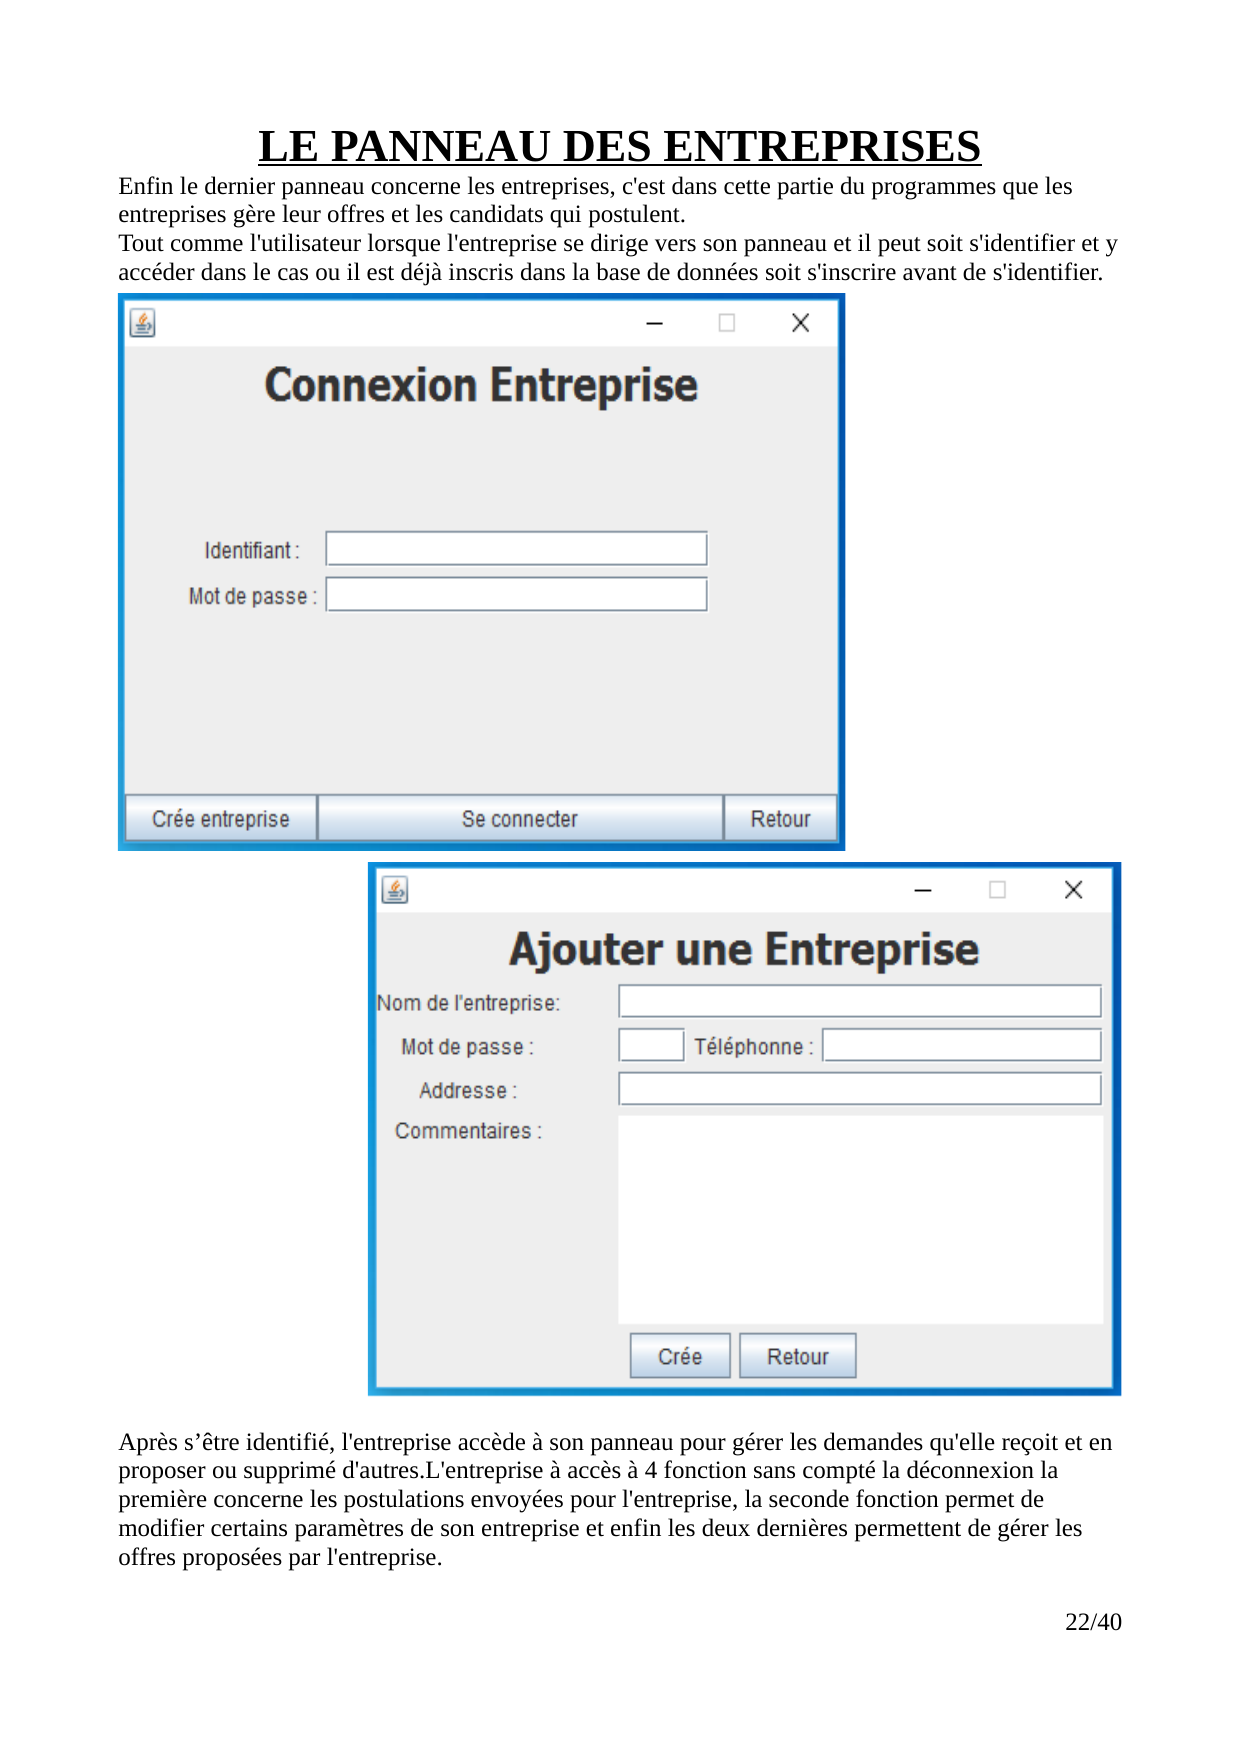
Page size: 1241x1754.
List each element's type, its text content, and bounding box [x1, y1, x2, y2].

picture [117, 293, 846, 851]
text LE PANNEAU DES ENTREPRISES [118, 118, 1122, 171]
text Tout comme l'utilisateur lorsque l'entreprise se dirige vers son panneau et il peut soit s'identifier et y accéder dans le cas ou il est déjà inscris dans la base de données soit s'inscrire avant de s'identifier. [118, 228, 1122, 286]
text Après s’être identifié, l'entreprise accède à son panneau pour gérer les demandes qu'elle reçoit et en proposer ou supprimé d'autres.L'entreprise à accès à 4 fonction sans compté la déconnexion la première concerne les postulations envoyées pour l'entreprise, la seconde fonction permet de modifier certains paramètres de son entreprise et enfin les deux dernières permettent de gérer les offres proposées par l'entreprise. [118, 1427, 1122, 1571]
text Enfin le dernier panneau concerne les entreprises, c'est dans cette partie du programmes que les entreprises gère leur offres et les candidats qui postulent. [118, 171, 1122, 228]
picture [367, 862, 1122, 1398]
